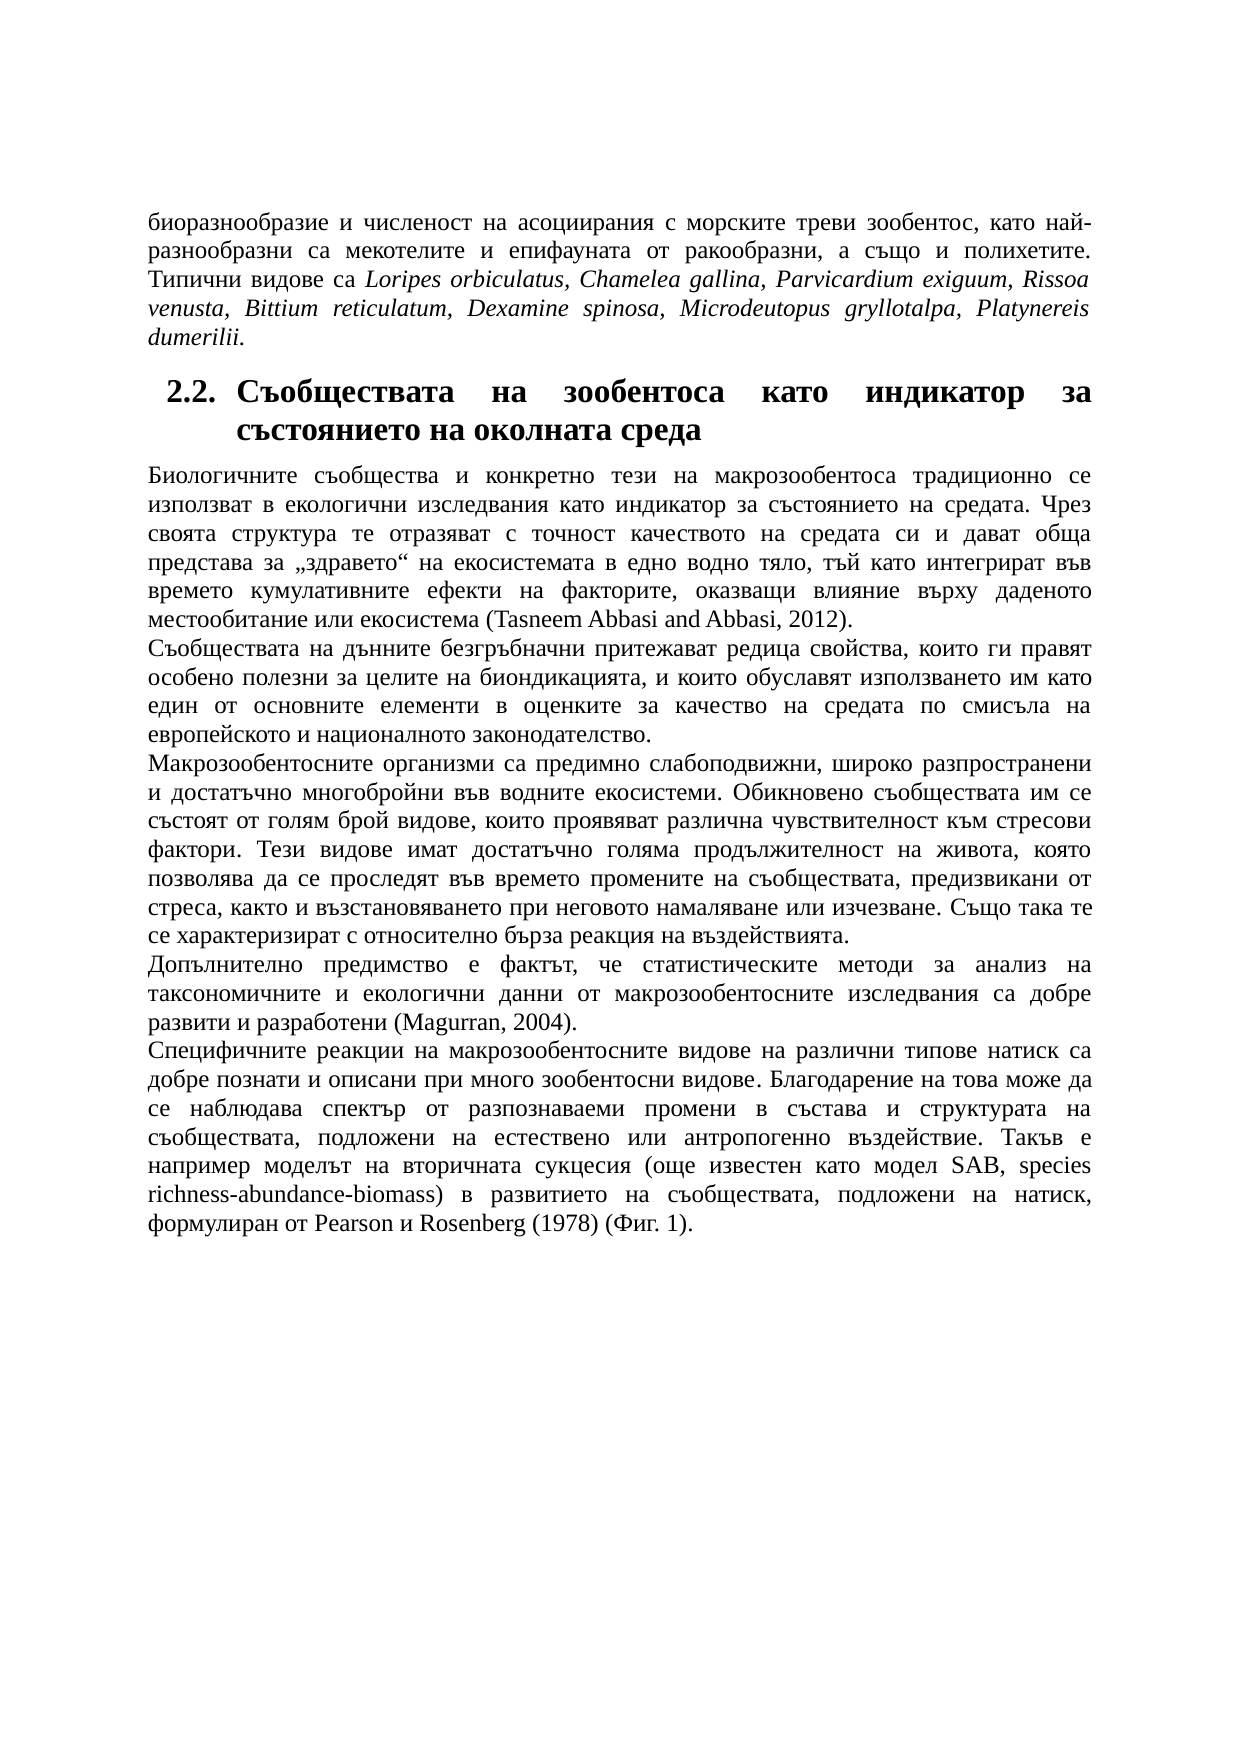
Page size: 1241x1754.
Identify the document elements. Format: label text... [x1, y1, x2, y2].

subtitle Съобществата на зообентоса като индикатор за състоянието на околната среда [224, 371, 1093, 448]
text Биологичните съобщества и конкретно тези на макрозообентоса традиционно се използват в екологични изследвания като индикатор за състоянието на средата. Чрез своята структура те отразяват с точност качеството на средата си и дават обща представа за „здравето“ на екосистемата в едно водно тяло, тъй като интегрират във времето кумулативните ефекти на факторите, оказващи влияние върху даденото местообитание или екосистема (Tasneem Abbasi and Abbasi, 2012). [148, 460, 1093, 633]
text Съобществата на дънните безгръбначни притежават редица свойства, които ги правят особено полезни за целите на биондикацията, и които обуславят използването им като един от основните елементи в оценките за качество на средата по смисъла на европейското и националното законодателство. [148, 633, 1093, 748]
text Допълнително предимство е фактът, че статистическите методи за анализ на таксономичните и екологични данни от макрозообентосните изследвания са добре развити и разработени (Magurran, 2004). [148, 949, 1093, 1035]
text биоразнообразие и численост на асоциирания с морските треви зообентос, като най-разнообразни са мекотелите и епифауната от ракообразни, а също и полихетите. Типични видове са Loripes orbiculatus, Chamelea gallina, Parvicardium exiguum, Rissoa venusta, Bittium reticulatum, Dexamine spinosa, Microdeutopus gryllotalpa, Platynereis dumerilii. [148, 207, 1093, 350]
text Специфичните реакции на макрозообентосните видове на различни типове натиск са добре познати и описани при много зообентосни видове. Благодарение на това може да се наблюдава спектър от разпознаваеми промени в състава и структурата на съобществата, подложени на естествено или антропогенно въздействие. Такъв е например моделът на вторичната сукцесия (още известен като модел SAB, species richness-abundance-biomass) в развитието на съобществата, подложени на натиск, формулиран от Pearson и Rosenberg (1978) (Фиг. 1). [148, 1035, 1093, 1237]
text Макрозообентосните организми са предимно слабоподвижни, широко разпространени и достатъчно многобройни във водните екосистеми. Обикновено съобществата им се състоят от голям брой видове, които проявяват различна чувствителност към стресови фактори. Тези видове имат достатъчно голяма продължителност на живота, която позволява да се проследят във времето промените на съобществата, предизвикани от стреса, както и възстановяването при неговото намаляване или изчезване. Също така те се характеризират с относително бърза реакция на въздействията. [148, 748, 1093, 949]
